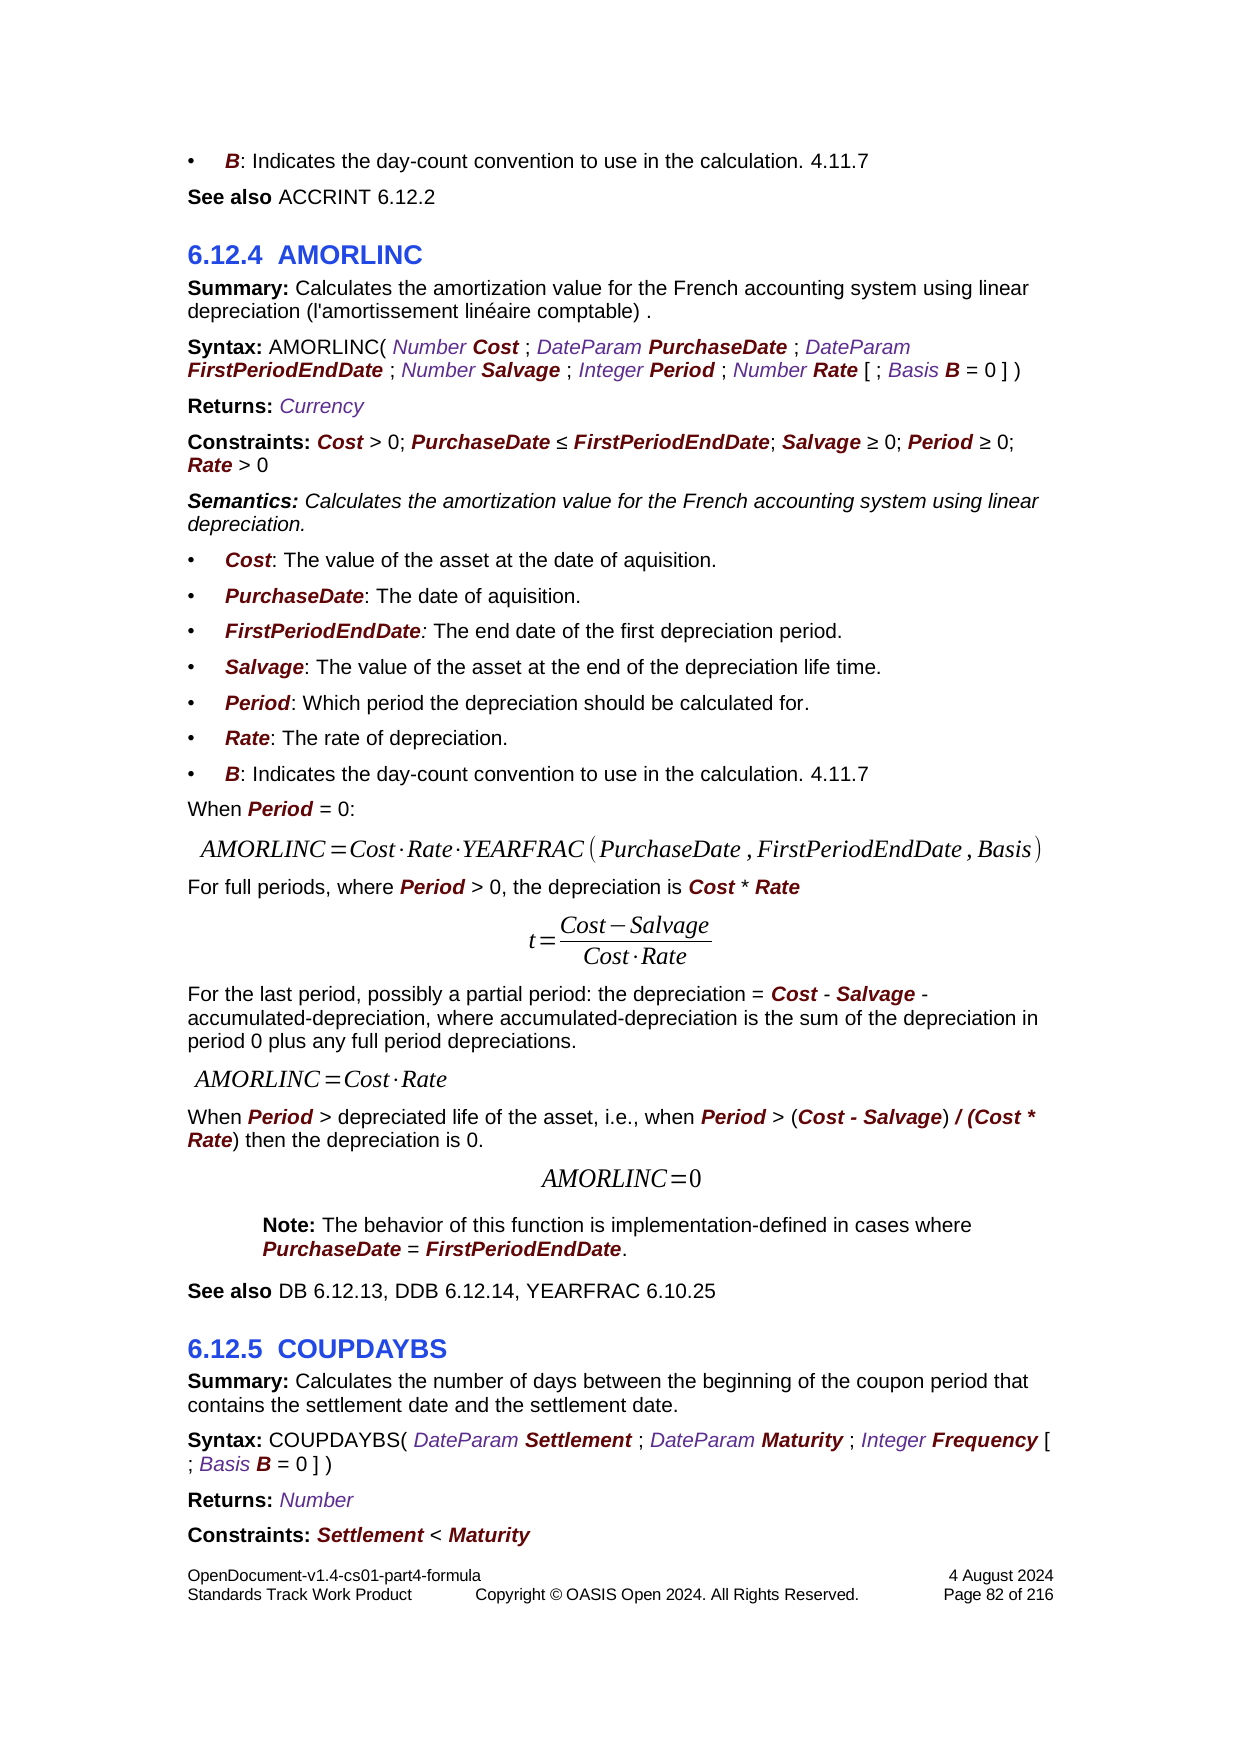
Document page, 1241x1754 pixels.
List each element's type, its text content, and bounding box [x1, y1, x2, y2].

list Rate: The rate of depreciation. [187, 727, 1053, 750]
text See also ACCRINT 6.12.2 [187, 186, 1053, 209]
text Note: The behavior of this function is implementation-defined in cases where PurchaseDate = FirstPeriodEndDate. [262, 1213, 978, 1261]
subtitle COUPDAYBS [187, 1334, 1053, 1364]
list Period: Which period the depreciation should be calculated for. [187, 691, 1053, 714]
list FirstPeriodEndDate: The end date of the first depreciation period. [187, 620, 1053, 643]
text Summary: Calculates the amortization value for the French accounting system using linear depreciation (l'amortissement linéaire comptable) . [187, 276, 1053, 323]
text For full periods, where Period > 0, the depreciation is Cost * Rate [187, 876, 1053, 899]
text For the last period, possibly a partial period: the depreciation = Cost - Salvage - accumulated-depreciation, where accumulated-depreciation is the sum of the depreciation in period 0 plus any full period depreciations. [187, 983, 1053, 1053]
text Syntax: AMORLINC( Number Cost ; DateParam PurchaseDate ; DateParam FirstPeriodEndDate ; Number Salvage ; Integer Period ; Number Rate [ ; Basis B = 0 ] ) [187, 335, 1053, 382]
text Returns: Currency [187, 394, 1053, 418]
text Syntax: COUPDAYBS( DateParam Settlement ; DateParam Maturity ; Integer Frequency [ ; Basis B = 0 ] ) [187, 1429, 1053, 1476]
text Returns: Number [187, 1488, 1053, 1512]
list Cost: The value of the asset at the date of aquisition. [187, 548, 1053, 572]
text See also DB 6.12.13, DDB 6.12.14, YEARFRAC 6.10.25 [187, 1279, 1053, 1303]
text When Period > depreciated life of the asset, i.e., when Period > (Cost - Salvage) / (Cost * Rate) then the depreciation is 0. [187, 1105, 1053, 1152]
list B: Indicates the day-count convention to use in the calculation. 4.11.7 [187, 150, 1053, 173]
text Constraints: Settlement < Maturity [187, 1524, 1053, 1547]
text Semantics: Calculates the amortization value for the French accounting system using linear depreciation. [187, 489, 1053, 536]
list PurchaseDate: The date of aquisition. [187, 584, 1053, 608]
text Summary: Calculates the number of days between the beginning of the coupon period that contains the settlement date and the settlement date. [187, 1370, 1053, 1417]
text Constraints: Cost > 0; PurchaseDate ≤ FirstPeriodEndDate; Salvage ≥ 0; Period ≥ 0; Rate > 0 [187, 430, 1053, 477]
subtitle AMORLINC [187, 240, 1053, 270]
list Salvage: The value of the asset at the end of the depreciation life time. [187, 655, 1053, 679]
list B: Indicates the day-count convention to use in the calculation. 4.11.7 [187, 762, 1053, 786]
text When Period = 0: [187, 798, 1053, 821]
